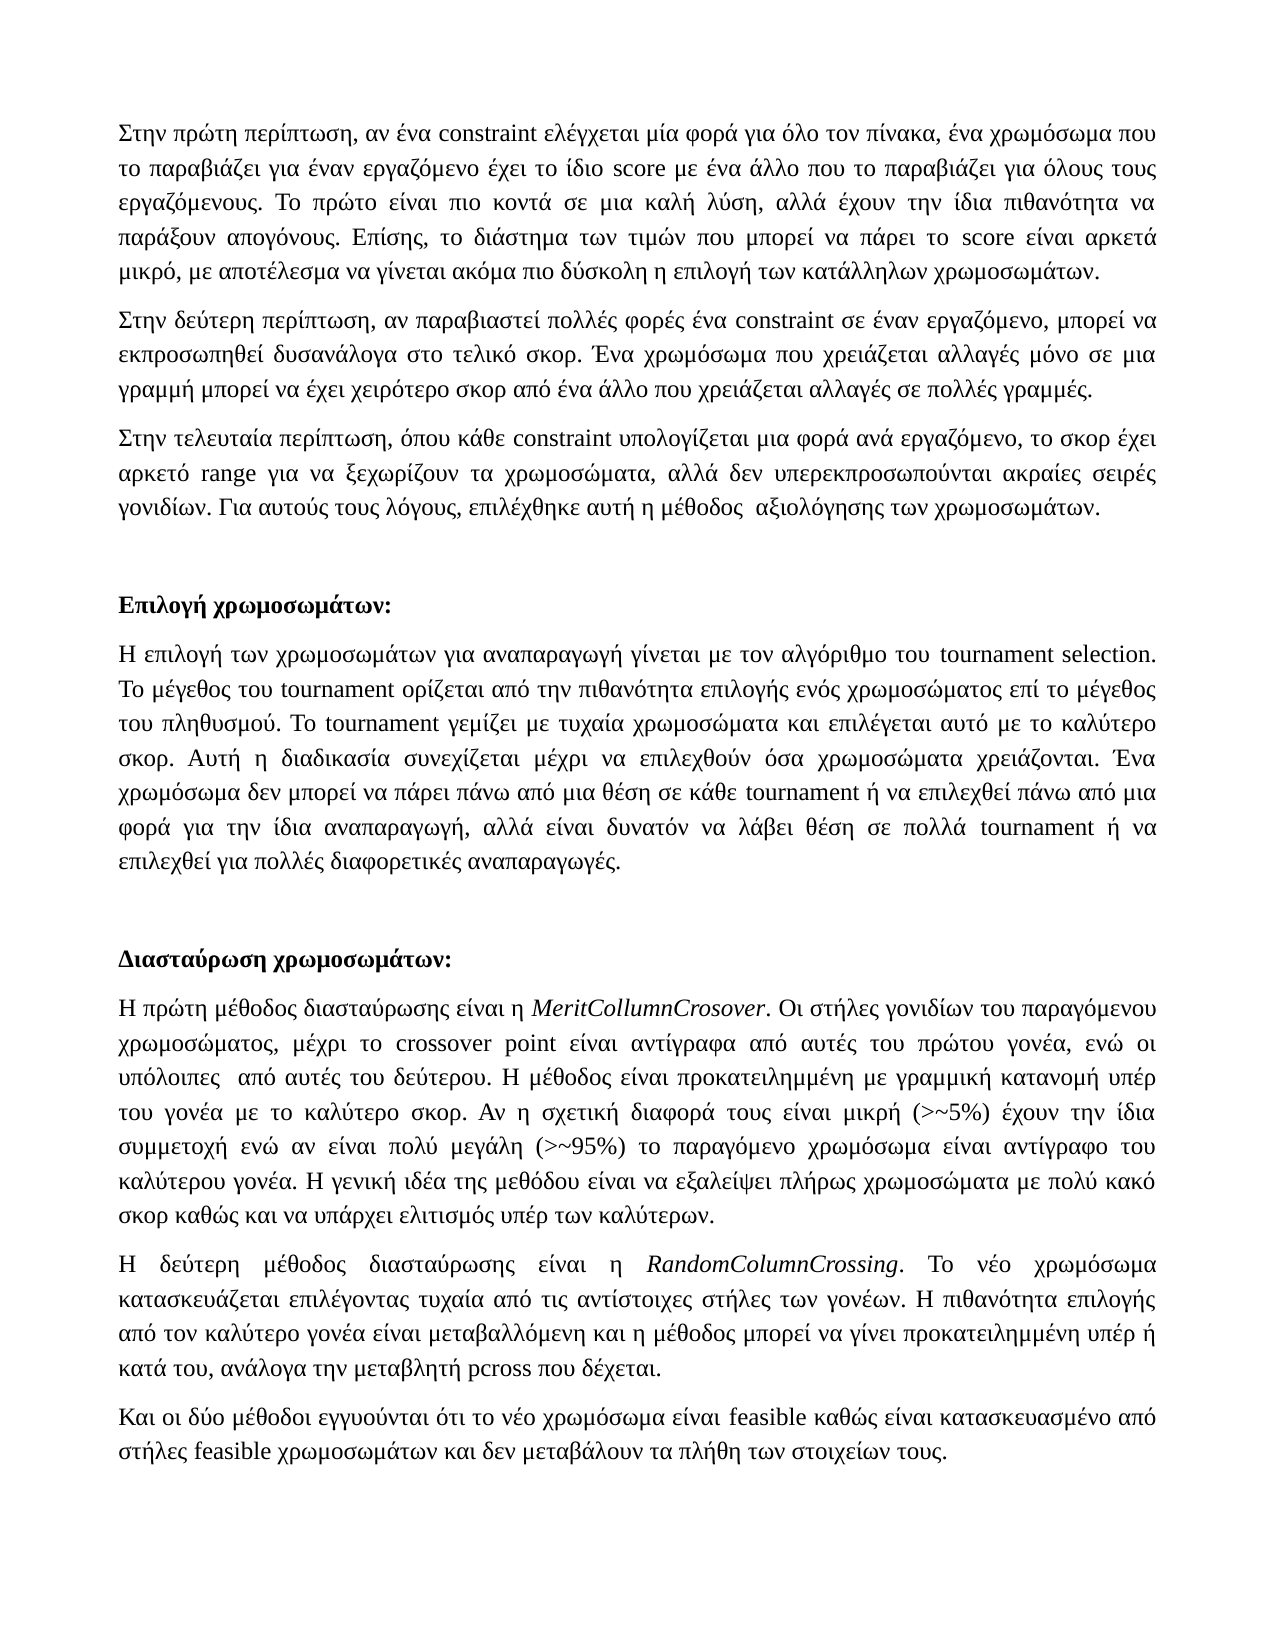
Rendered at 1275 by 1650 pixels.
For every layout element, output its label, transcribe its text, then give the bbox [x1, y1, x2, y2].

text Η πρώτη μέθοδος διασταύρωσης είναι η MeritCollumnCrosover. Οι στήλες γονιδίων του παραγόμενου χρωμοσώματος, μέχρι το crossover point είναι αντίγραφα από αυτές του πρώτου γονέα, ενώ οι υπόλοιπες από αυτές του δεύτερου. H μέθοδος είναι προκατειλημμένη με γραμμική κατανομή υπέρ του γονέα με το καλύτερο σκορ. Αν η σχετική διαφορά τους είναι μικρή (>~5%) έχουν την ίδια συμμετοχή ενώ αν είναι πολύ μεγάλη (>~95%) το παραγόμενο χρωμόσωμα είναι αντίγραφο του καλύτερου γονέα. Η γενική ιδέα της μεθόδου είναι να εξαλείψει πλήρως χρωμοσώματα με πολύ κακό σκορ καθώς και να υπάρχει ελιτισμός υπέρ των καλύτερων. [118, 993, 1157, 1229]
text Η επιλογή των χρωμοσωμάτων για αναπαραγωγή γίνεται με τον αλγόριθμο του tournament selection. Το μέγεθος του tournament ορίζεται από την πιθανότητα επιλογής ενός χρωμοσώματος επί το μέγεθος του πληθυσμού. Το tournament γεμίζει με τυχαία χρωμοσώματα και επιλέγεται αυτό με το καλύτερο σκορ. Αυτή η διαδικασία συνεχίζεται μέχρι να επιλεχθούν όσα χρωμοσώματα χρειάζονται. Ένα χρωμόσωμα δεν μπορεί να πάρει πάνω από μια θέση σε κάθε tournament ή να επιλεχθεί πάνω από μια φορά για την ίδια αναπαραγωγή, αλλά είναι δυνατόν να λάβει θέση σε πολλά tournament ή να επιλεχθεί για πολλές διαφορετικές αναπαραγωγές. [118, 639, 1157, 875]
text Στην δεύτερη περίπτωση, αν παραβιαστεί πολλές φορές ένα constraint σε έναν εργαζόμενο, μπορεί να εκπροσωπηθεί δυσανάλογα στο τελικό σκορ. Ένα χρωμόσωμα που χρειάζεται αλλαγές μόνο σε μια γραμμή μπορεί να έχει χειρότερο σκορ από ένα άλλο που χρειάζεται αλλαγές σε πολλές γραμμές. [118, 305, 1157, 403]
text Επιλογή χρωμοσωμάτων: [118, 590, 1157, 619]
text Στην πρώτη περίπτωση, αν ένα constraint ελέγχεται μία φορά για όλο τον πίνακα, ένα χρωμόσωμα που το παραβιάζει για έναν εργαζόμενο έχει το ίδιο score με ένα άλλο που το παραβιάζει για όλους τους εργαζόμενους. Το πρώτο είναι πιο κοντά σε μια καλή λύση, αλλά έχουν την ίδια πιθανότητα να παράξουν απογόνους. Επίσης, το διάστημα των τιμών που μπορεί να πάρει το score είναι αρκετά μικρό, με αποτέλεσμα να γίνεται ακόμα πιο δύσκολη η επιλογή των κατάλληλων χρωμοσωμάτων. [118, 118, 1157, 285]
text Στην τελευταία περίπτωση, όπου κάθε constraint υπολογίζεται μια φορά ανά εργαζόμενο, το σκορ έχει αρκετό range για να ξεχωρίζουν τα χρωμοσώματα, αλλά δεν υπερεκπροσωπούνται ακραίες σειρές γονιδίων. Για αυτούς τους λόγους, επιλέχθηκε αυτή η μέθοδος αξιολόγησης των χρωμοσωμάτων. [118, 423, 1157, 521]
text Η δεύτερη μέθοδος διασταύρωσης είναι η RandomColumnCrossing. Το νέο χρωμόσωμα κατασκευάζεται επιλέγοντας τυχαία από τις αντίστοιχες στήλες των γονέων. Η πιθανότητα επιλογής από τον καλύτερο γονέα είναι μεταβαλλόμενη και η μέθοδος μπορεί να γίνει προκατειλημμένη υπέρ ή κατά του, ανάλογα την μεταβλητή pcross που δέχεται. [118, 1249, 1157, 1381]
text Και οι δύο μέθοδοι εγγυούνται ότι το νέο χρωμόσωμα είναι feasible καθώς είναι κατασκευασμένο από στήλες feasible χρωμοσωμάτων και δεν μεταβάλουν τα πλήθη των στοιχείων τους. [118, 1402, 1157, 1465]
text Διασταύρωση χρωμοσωμάτων: [118, 944, 1157, 973]
